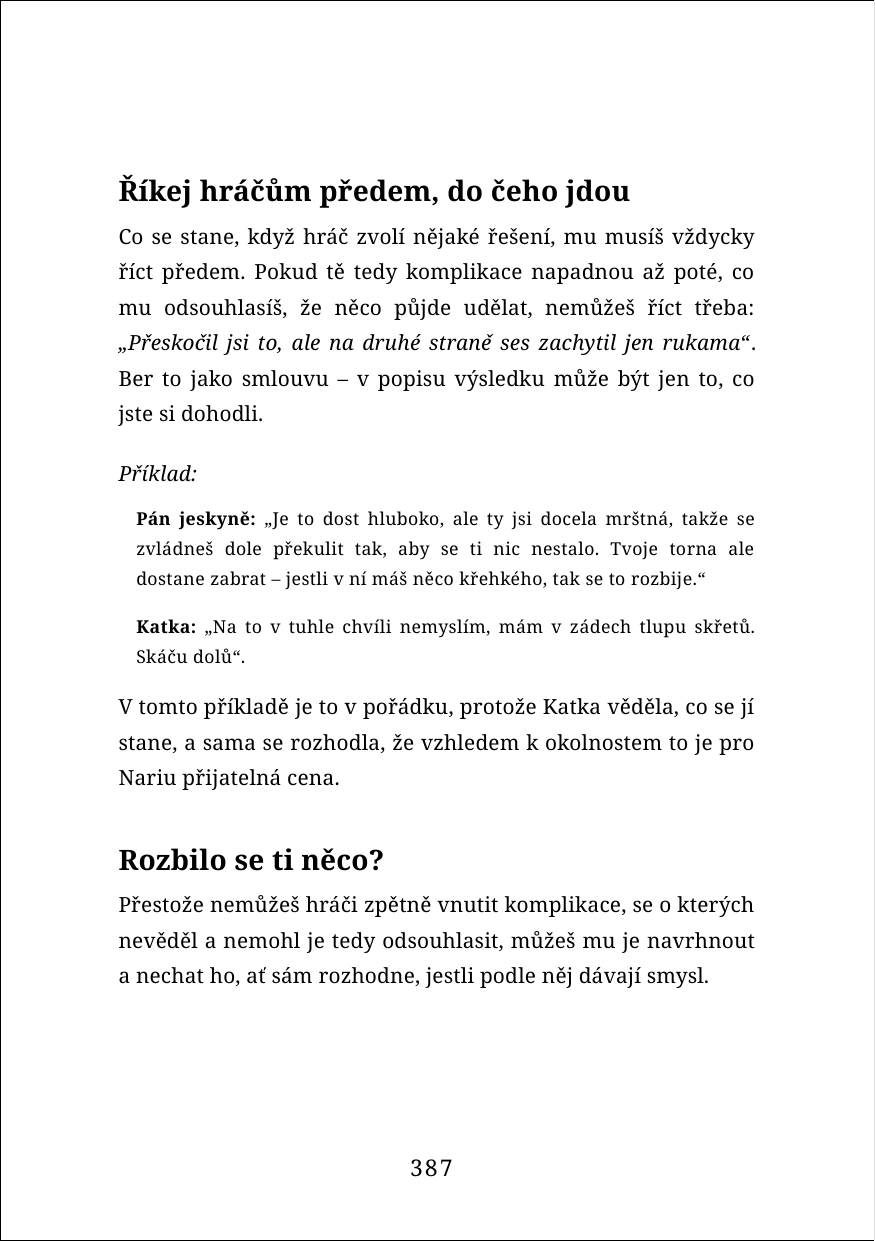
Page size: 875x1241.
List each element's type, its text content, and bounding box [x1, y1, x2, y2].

subtitle Rozbilo se ti něco? [118, 840, 756, 879]
text Co se stane, když hráč zvolí nějaké řešení, mu musíš vždycky říct předem. Pokud tě tedy komplikace napadnou až poté, co mu odsouhlasíš, že něco půjde udělat, nemůžeš říct třeba: „Přeskočil jsi to, ale na druhé straně ses zachytil jen rukama“. Ber to jako smlouvu – v popisu výsledku může být jen to, co jste si dohodli. [118, 222, 756, 428]
text V tomto příkladě je to v pořádku, protože Katka věděla, co se jí stane, a sama se rozhodla, že vzhledem k okolnostem to je pro Nariu přijatelná cena. [118, 692, 756, 792]
subtitle Říkej hráčům předem, do čeho jdou [118, 172, 756, 210]
text Katka: „Na to v tuhle chvíli nemyslím, mám v zádech tlupu skřetů. Skáču dolů“. [136, 614, 756, 669]
text Příklad: [118, 459, 756, 487]
text Přestože nemůžeš hráči zpětně vnutit komplikace, se o kterých nevěděl a nemohl je tedy odsouhlasit, můžeš mu je navrhnout a nechat ho, ať sám rozhodne, jestli podle něj dávají smysl. [118, 890, 756, 990]
text Pán jeskyně: „Je to dost hluboko, ale ty jsi docela mrštná, takže se zvládneš dole překulit tak, aby se ti nic nestalo. Tvoje torna ale dostane zabrat – jestli v ní máš něco křehkého, tak se to rozbije.“ [136, 506, 756, 591]
